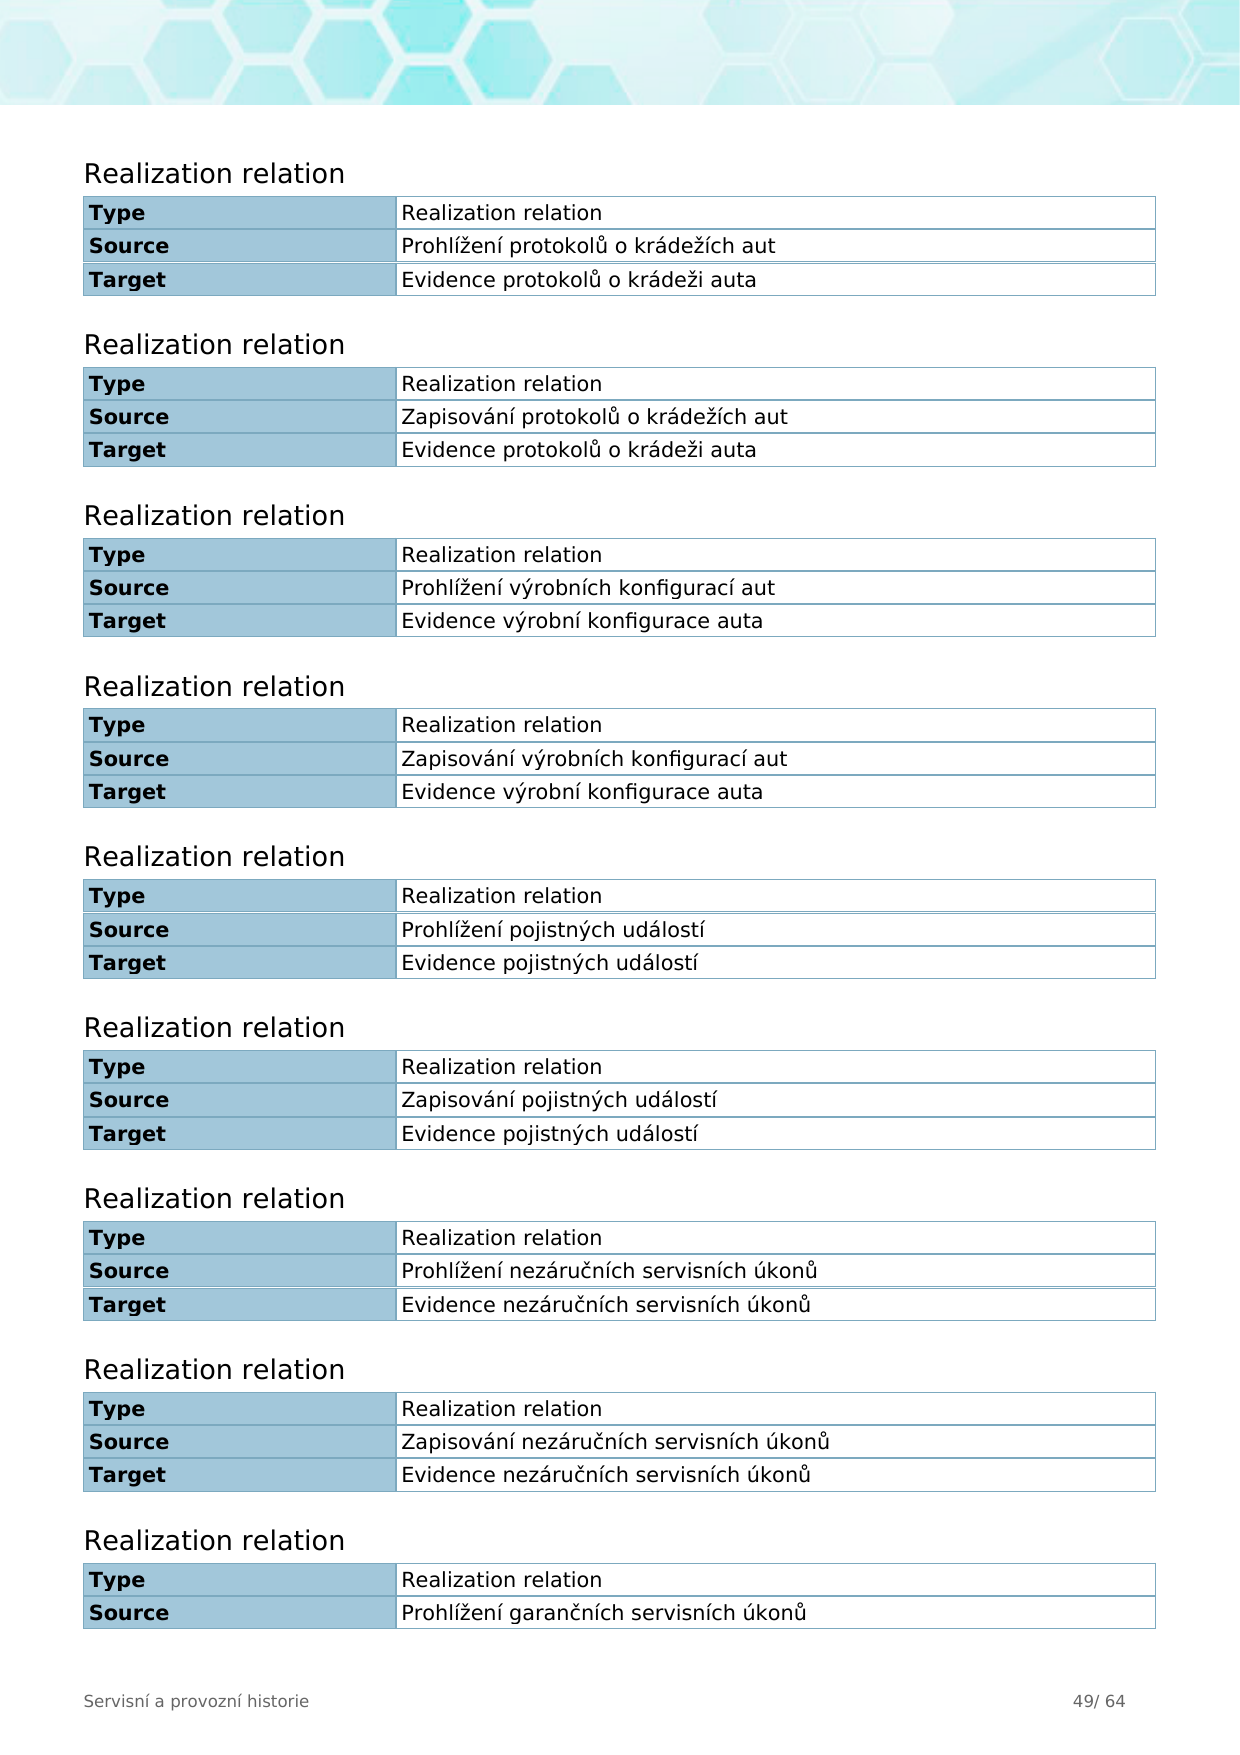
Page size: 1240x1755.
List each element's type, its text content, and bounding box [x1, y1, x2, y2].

table_cell Zapisování výrobních konfigurací aut [397, 743, 1155, 774]
table_cell [1156, 363, 1239, 367]
table_cell [1156, 1217, 1239, 1221]
table_cell [1094, 1150, 1156, 1183]
table_cell [1156, 704, 1239, 708]
table_cell [396, 979, 925, 1012]
table_cell [1094, 467, 1156, 500]
table_cell [925, 1217, 1094, 1221]
table_cell [1094, 192, 1156, 196]
table_cell [1156, 638, 1239, 671]
table_cell [396, 1321, 925, 1354]
table_cell [1156, 571, 1239, 604]
table_cell Evidence pojistných událostí [397, 1118, 1155, 1149]
table_cell [396, 533, 925, 537]
table_cell [396, 363, 925, 367]
table_cell [1156, 1392, 1239, 1425]
table_cell [0, 708, 83, 742]
table_cell [0, 775, 83, 808]
table_cell Realization relation [397, 1051, 1155, 1082]
table_cell [925, 296, 1094, 329]
table_cell Evidence výrobní konfigurace auta [397, 605, 1155, 636]
table_cell Evidence pojistných událostí [397, 947, 1155, 978]
table_cell Realization relation [83, 500, 1156, 533]
table_cell Target [84, 605, 395, 636]
table_cell [0, 704, 83, 708]
table_cell [0, 1596, 83, 1629]
table_cell 49 [925, 1650, 1094, 1754]
table_cell Target [84, 1459, 395, 1491]
table_cell [396, 1150, 925, 1183]
table_cell [396, 467, 925, 500]
table_cell [0, 533, 83, 537]
table_cell [1156, 229, 1239, 262]
table_cell [1156, 842, 1239, 875]
table_cell [83, 1046, 396, 1050]
table_cell [1156, 1458, 1239, 1492]
table_cell [0, 808, 83, 842]
table_cell [1156, 1596, 1239, 1629]
table_cell [0, 1046, 83, 1050]
table_cell [83, 1558, 396, 1562]
table_cell [1156, 158, 1239, 192]
table_cell [925, 467, 1094, 500]
table_cell [0, 742, 83, 775]
table_cell Realization relation [83, 1183, 1156, 1217]
table_cell [0, 400, 83, 433]
table_cell [1156, 742, 1239, 775]
table_cell [83, 192, 396, 196]
table_cell [0, 1650, 83, 1754]
table_cell [83, 533, 396, 537]
table_cell [1156, 433, 1239, 467]
table_cell [0, 538, 83, 571]
table_cell [0, 158, 83, 192]
table_cell [1156, 1150, 1239, 1183]
table_cell [1094, 1321, 1156, 1354]
table_cell [83, 808, 396, 842]
table_cell [1156, 1354, 1239, 1387]
table_cell Target [84, 776, 395, 807]
table_cell Source [84, 1084, 395, 1116]
table_cell Source [84, 230, 395, 261]
table_cell [1156, 1117, 1239, 1150]
table_cell [396, 1492, 925, 1525]
table_cell [1156, 400, 1239, 433]
table_cell [0, 571, 83, 604]
table_cell / 64 [1094, 1650, 1156, 1754]
table_cell [1156, 263, 1239, 296]
table_cell [83, 1492, 396, 1525]
table_cell [83, 1321, 396, 1354]
table_cell [396, 192, 925, 196]
table_cell Realization relation [397, 1222, 1155, 1253]
table_cell [0, 367, 83, 400]
table_cell [1156, 979, 1239, 1012]
table_cell [83, 105, 396, 158]
table_cell [396, 1217, 925, 1221]
table_cell Prohlížení nezáručních servisních úkonů [397, 1255, 1155, 1286]
table_cell Target [84, 434, 395, 466]
table_cell Type [84, 197, 395, 228]
table_cell [1156, 500, 1239, 533]
table_cell [925, 1388, 1094, 1392]
table_cell [1094, 1558, 1156, 1562]
table_cell [925, 1629, 1094, 1650]
table_cell [925, 1150, 1094, 1183]
table_cell [0, 229, 83, 262]
table_cell [0, 1117, 83, 1150]
table_cell [1156, 1321, 1239, 1354]
table_cell [1156, 1288, 1239, 1321]
table_cell [925, 363, 1094, 367]
table_cell [1094, 1388, 1156, 1392]
table_cell Prohlížení pojistných událostí [397, 914, 1155, 945]
table_cell Prohlížení výrobních konfigurací aut [397, 572, 1155, 603]
table_cell [83, 704, 396, 708]
table_cell Source [84, 401, 395, 432]
table_cell [925, 192, 1094, 196]
table_cell [1156, 196, 1239, 229]
table_cell Target [84, 1118, 395, 1149]
table_cell [1094, 1217, 1156, 1221]
table_cell Realization relation [397, 880, 1155, 911]
table_cell Realization relation [397, 1393, 1155, 1424]
table_cell [1156, 913, 1239, 946]
table_cell [0, 638, 83, 671]
table_cell Source [84, 914, 395, 945]
table_cell Type [84, 1564, 395, 1595]
table_cell [0, 946, 83, 979]
table_cell Zapisování nezáručních servisních úkonů [397, 1426, 1155, 1457]
table_cell [0, 1321, 83, 1354]
table_cell [0, 296, 83, 329]
table_cell [1156, 1050, 1239, 1083]
table_cell Realization relation [83, 158, 1156, 192]
table_cell [925, 105, 1094, 158]
table_cell [0, 1525, 83, 1558]
table_cell [396, 704, 925, 708]
table_cell [83, 1150, 396, 1183]
table_cell Realization relation [83, 842, 1156, 875]
table_cell [1156, 1013, 1239, 1046]
table_cell [396, 1558, 925, 1562]
table_cell [0, 1221, 83, 1254]
table_cell [0, 467, 83, 500]
table_cell [1156, 1525, 1239, 1558]
table_cell Zapisování pojistných událostí [397, 1084, 1155, 1116]
table_cell [0, 1492, 83, 1525]
table_cell Type [84, 880, 395, 911]
table_cell [0, 1083, 83, 1117]
table_cell [396, 1046, 925, 1050]
table_cell [0, 1629, 83, 1650]
table_cell [0, 263, 82, 296]
table_cell [1156, 296, 1239, 329]
table_cell [1094, 875, 1156, 879]
table_cell [1156, 808, 1239, 842]
table_cell [0, 1354, 83, 1387]
table_cell [1156, 105, 1239, 158]
table_cell [1156, 467, 1239, 500]
table_cell [0, 1183, 83, 1217]
table_cell Servisní a provozní historie [83, 1650, 925, 1754]
table_cell Realization relation [83, 329, 1156, 362]
table_cell [83, 1217, 396, 1221]
table_cell [1156, 1629, 1239, 1650]
table_cell Evidence protokolů o krádeži auta [397, 434, 1155, 466]
table_cell [1156, 1492, 1239, 1525]
table_cell [0, 842, 83, 875]
table_cell [0, 1288, 83, 1321]
table_cell [0, 1558, 83, 1562]
table_cell [0, 604, 83, 637]
table_cell [1156, 671, 1239, 704]
table_cell [83, 363, 396, 367]
table_cell [0, 105, 83, 158]
table_cell Type [84, 1222, 395, 1253]
table_cell [0, 1254, 83, 1287]
table_cell [0, 1458, 83, 1492]
table_cell [925, 638, 1094, 671]
table_cell [1094, 979, 1156, 1012]
table_cell [83, 979, 396, 1012]
table_cell Zapisování protokolů o krádežích aut [397, 401, 1155, 432]
table_cell Realization relation [397, 368, 1155, 399]
table_cell [396, 808, 925, 842]
table_cell [925, 875, 1094, 879]
table_cell Realization relation [397, 539, 1155, 570]
table_cell [925, 704, 1094, 708]
table_cell [0, 363, 83, 367]
table_cell Target [84, 264, 395, 295]
table_cell [1156, 946, 1239, 979]
table_cell Source [84, 1597, 395, 1628]
table_cell [1156, 1558, 1239, 1562]
table_cell [1156, 329, 1239, 362]
table_cell [925, 533, 1094, 537]
table_cell Realization relation [397, 1564, 1155, 1595]
table_cell [83, 1629, 396, 1650]
table_cell [1094, 1046, 1156, 1050]
table_cell [1156, 1046, 1239, 1050]
table_cell [1094, 1492, 1156, 1525]
table_cell [83, 875, 396, 879]
table_cell [0, 192, 83, 196]
table_cell [1156, 1254, 1239, 1287]
table_cell [0, 979, 83, 1012]
table_cell [925, 1321, 1094, 1354]
table_cell Realization relation [83, 671, 1156, 704]
table_cell [0, 433, 83, 467]
table_cell [1094, 1629, 1156, 1650]
table_cell [1156, 604, 1239, 637]
table_cell [1094, 105, 1156, 158]
table_cell Realization relation [83, 1354, 1156, 1387]
table_cell Type [84, 539, 395, 570]
table_cell [396, 1388, 925, 1392]
table_cell Realization relation [83, 1525, 1156, 1558]
table_cell Evidence výrobní konfigurace auta [397, 776, 1155, 807]
table_cell [1156, 367, 1239, 400]
table_cell [1156, 1650, 1239, 1754]
table_cell [1156, 538, 1239, 571]
table_cell [0, 329, 83, 362]
table_cell [0, 500, 83, 533]
table_cell [0, 1217, 83, 1221]
table_cell [1156, 879, 1239, 912]
table_cell Type [84, 1393, 395, 1424]
table_cell [1156, 1183, 1239, 1217]
table_cell [1156, 533, 1239, 537]
table_cell Prohlížení garančních servisních úkonů [397, 1597, 1155, 1628]
table_cell [83, 296, 396, 329]
table_cell [1156, 875, 1239, 879]
table_cell [0, 196, 83, 229]
table_cell Target [84, 1289, 395, 1320]
table_cell [83, 1388, 396, 1392]
table_cell [1156, 192, 1239, 196]
table_cell Realization relation [83, 1013, 1156, 1046]
table_cell [1094, 704, 1156, 708]
table_cell Prohlížení protokolů o krádežích aut [397, 230, 1155, 261]
table_cell [0, 1425, 83, 1458]
table_cell [0, 1013, 83, 1046]
table_cell [83, 638, 396, 671]
table_cell Evidence nezáručních servisních úkonů [397, 1289, 1155, 1320]
table_cell [396, 638, 925, 671]
table_cell [925, 808, 1094, 842]
table_cell Type [84, 1051, 395, 1082]
table_cell [396, 875, 925, 879]
table_cell [0, 1392, 83, 1425]
table_cell Type [84, 709, 395, 741]
table_cell [396, 296, 925, 329]
table_cell [0, 1150, 83, 1183]
table_cell [1094, 533, 1156, 537]
table_cell Realization relation [397, 197, 1155, 228]
table_cell [396, 105, 925, 158]
table_cell [1156, 1221, 1239, 1254]
table_cell [925, 1492, 1094, 1525]
table_cell Target [84, 947, 395, 978]
table_cell [0, 1050, 83, 1083]
table_cell [83, 467, 396, 500]
table_cell Evidence protokolů o krádeži auta [397, 264, 1155, 295]
table_cell Type [84, 368, 395, 399]
table_cell [1156, 1425, 1239, 1458]
table_cell [0, 1563, 83, 1596]
table_cell [0, 1388, 83, 1392]
table_cell Source [84, 1255, 395, 1286]
table_cell [1094, 808, 1156, 842]
table_cell Evidence nezáručních servisních úkonů [397, 1459, 1155, 1491]
table_cell [1156, 1388, 1239, 1392]
table_cell [1094, 638, 1156, 671]
table_cell Source [84, 1426, 395, 1457]
table_cell [0, 913, 83, 946]
table_cell [925, 1558, 1094, 1562]
table_cell Source [84, 743, 395, 774]
table_cell [1156, 775, 1239, 808]
table_cell [1156, 1563, 1239, 1596]
table_cell [1156, 1083, 1239, 1117]
table_cell [396, 1629, 925, 1650]
table_cell [0, 875, 83, 879]
table_cell [925, 979, 1094, 1012]
table_cell [1094, 296, 1156, 329]
table_cell [0, 671, 83, 704]
table_cell [1094, 363, 1156, 367]
table_cell [925, 1046, 1094, 1050]
table_cell Realization relation [397, 709, 1155, 741]
table_cell Source [84, 572, 395, 603]
table_cell [0, 879, 83, 912]
table_cell [1156, 708, 1239, 742]
